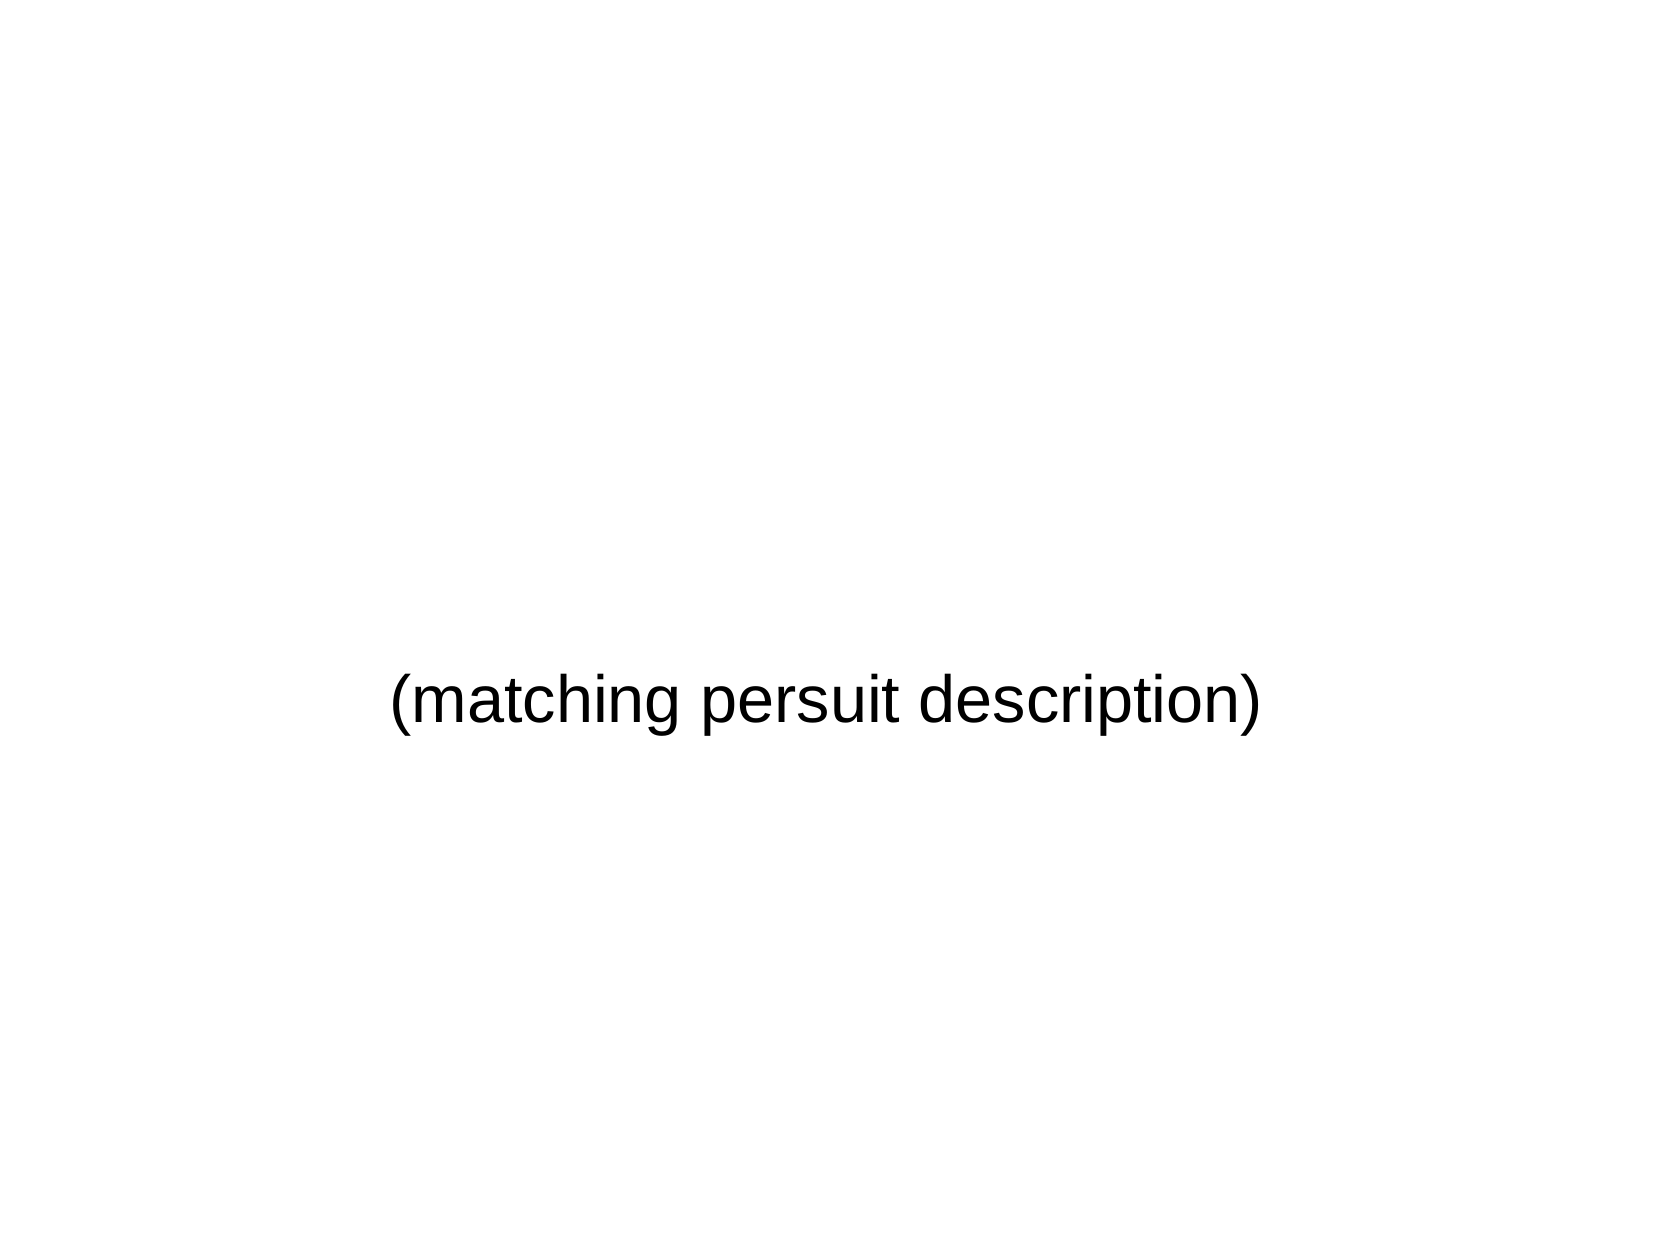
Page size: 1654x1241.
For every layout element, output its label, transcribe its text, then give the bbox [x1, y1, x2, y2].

subtitle (matching persuit description) [82, 297, 1571, 1102]
